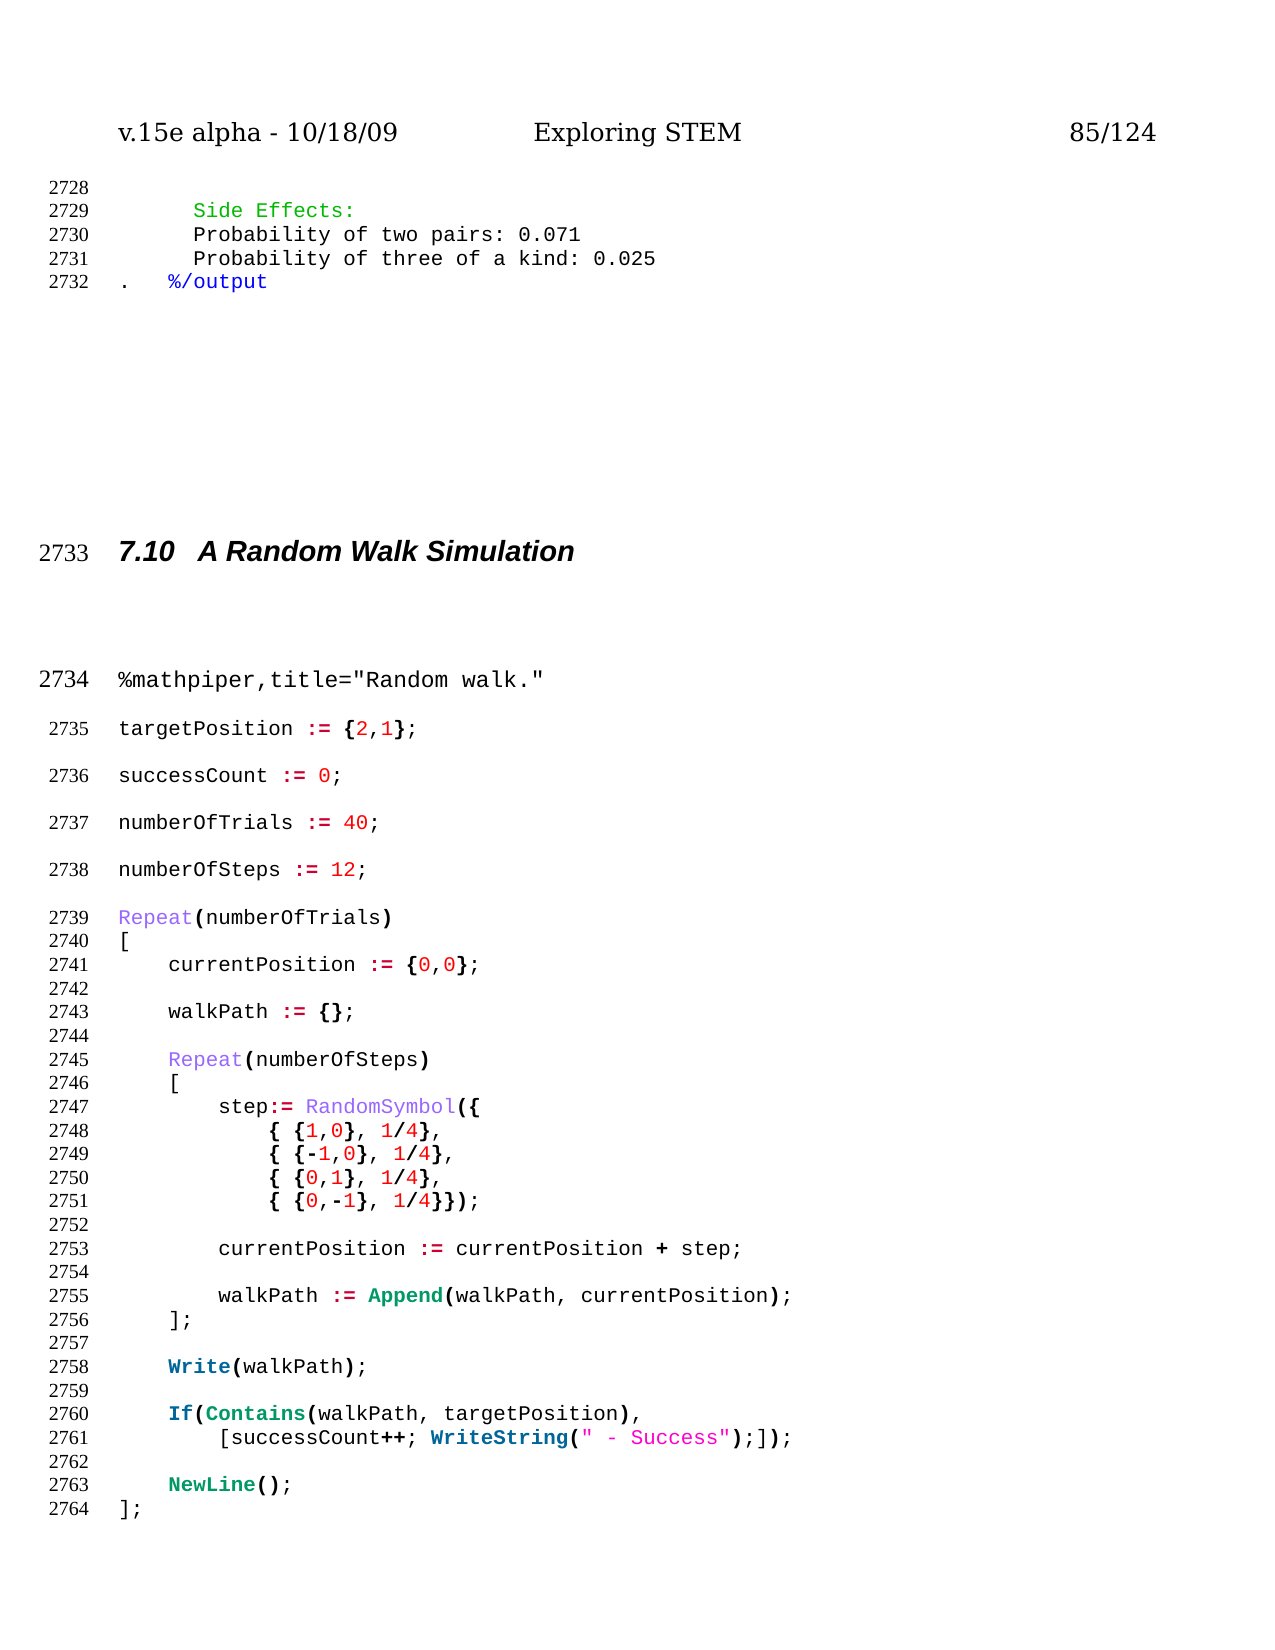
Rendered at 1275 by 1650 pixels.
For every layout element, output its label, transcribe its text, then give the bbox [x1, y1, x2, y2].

text [ [118, 930, 1157, 954]
subtitle A Random Walk Simulation [118, 534, 1157, 568]
text Repeat(numberOfSteps) [118, 1049, 1157, 1072]
text currentPosition := {0,0}; [118, 954, 1157, 978]
text { {-1,0}, 1/4}, [118, 1143, 1157, 1167]
text { {0,-1}, 1/4}}); [118, 1191, 1157, 1214]
text Probability of three of a kind: 0.025 [118, 248, 1157, 271]
text Side Effects: [118, 200, 1157, 224]
text Write(walkPath); [118, 1356, 1157, 1380]
text walkPath := {}; [118, 1001, 1157, 1025]
text successCount := 0; [118, 765, 1157, 788]
text walkPath := Append(walkPath, currentPosition); [118, 1285, 1157, 1309]
text [ [118, 1072, 1157, 1096]
text currentPosition := currentPosition + step; [118, 1238, 1157, 1261]
text ]; [118, 1309, 1157, 1332]
text Repeat(numberOfTrials) [118, 907, 1157, 930]
text [successCount++; WriteString(" - Success");]); [118, 1427, 1157, 1451]
text If(Contains(walkPath, targetPosition), [118, 1403, 1157, 1427]
text ]; [118, 1498, 1157, 1522]
text { {1,0}, 1/4}, [118, 1119, 1157, 1143]
text targetPosition := {2,1}; [118, 718, 1157, 741]
text step:= RandomSymbol({ [118, 1096, 1157, 1119]
text numberOfSteps := 12; [118, 859, 1157, 883]
text . %/output [118, 271, 1157, 295]
text Probability of two pairs: 0.071 [118, 224, 1157, 248]
text { {0,1}, 1/4}, [118, 1167, 1157, 1191]
text %mathpiper,title="Random walk." [118, 668, 1157, 694]
text NewLine(); [118, 1474, 1157, 1498]
text numberOfTrials := 40; [118, 812, 1157, 836]
